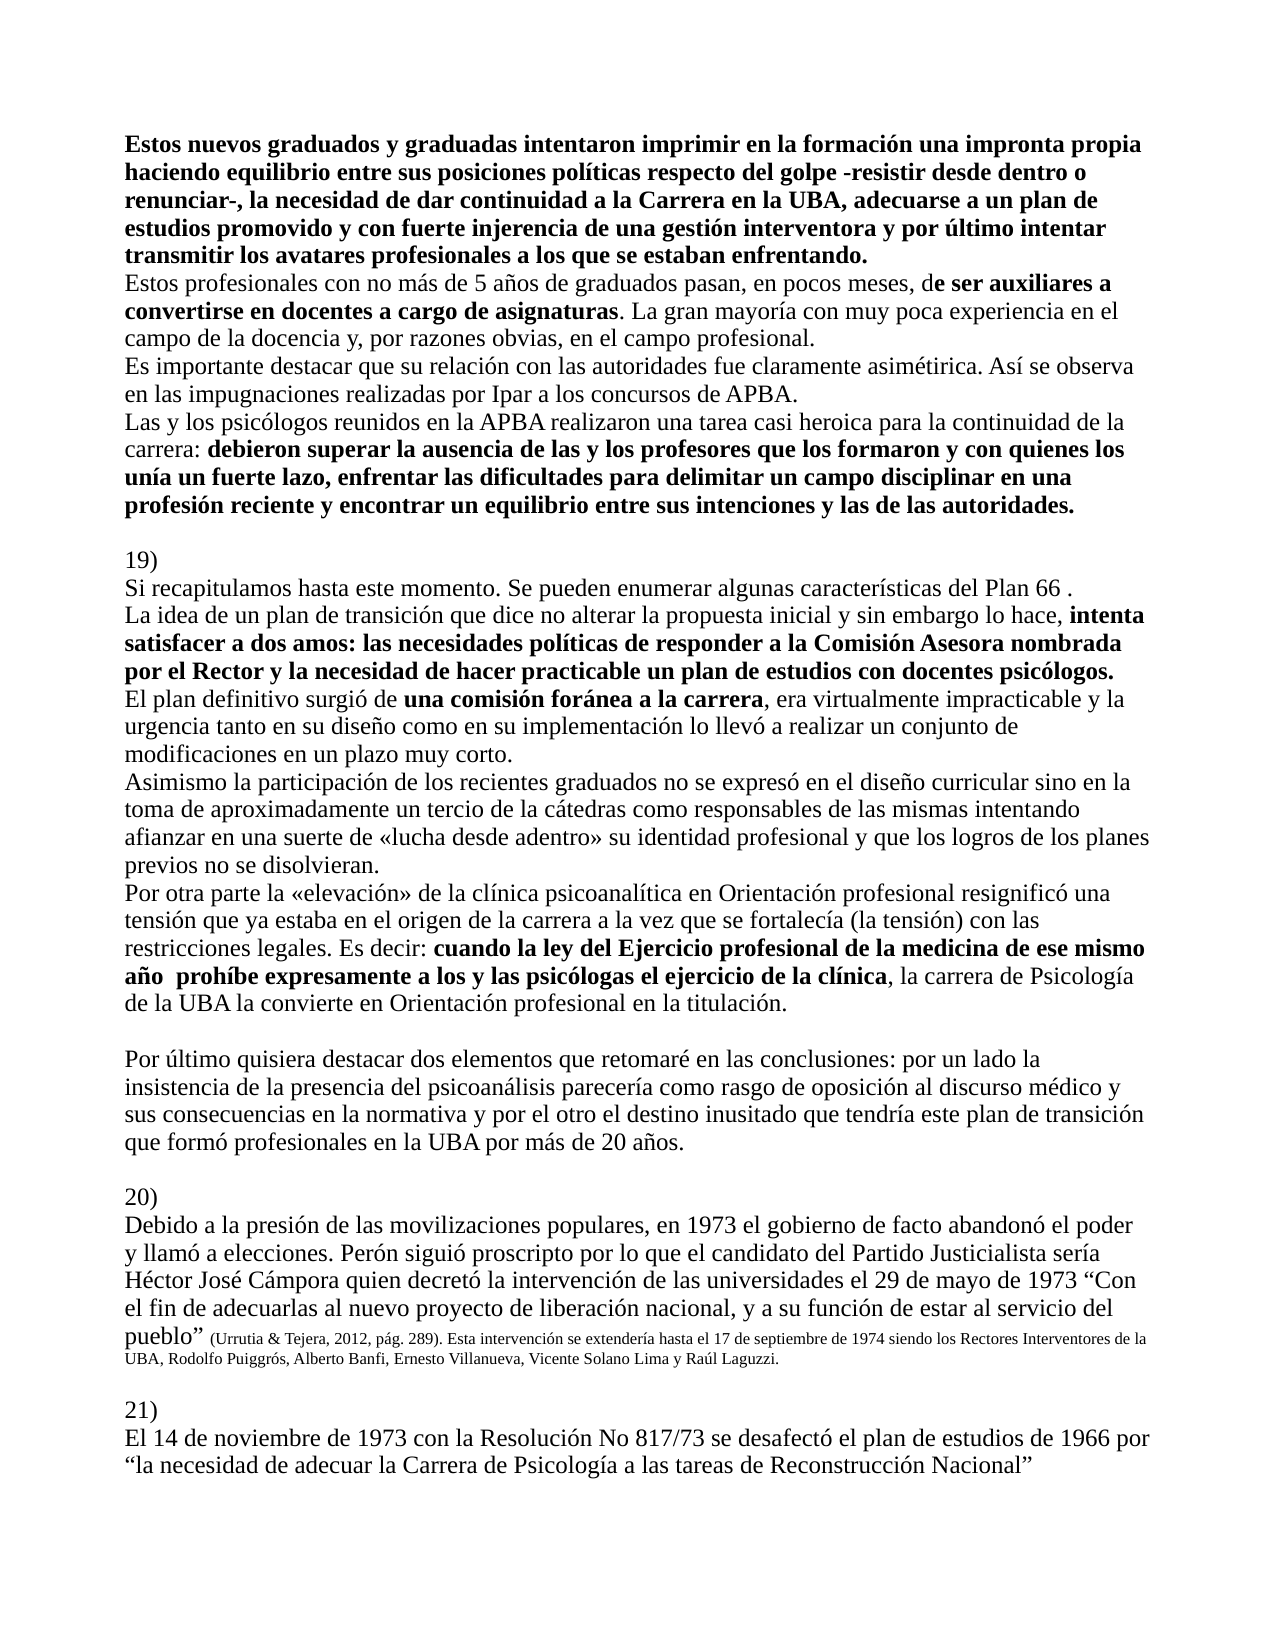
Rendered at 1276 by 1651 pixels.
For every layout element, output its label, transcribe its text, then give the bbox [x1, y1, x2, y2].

text 21) [118, 1396, 1157, 1424]
text Es importante destacar que su relación con las autoridades fue claramente asimétirica. Así se observa en las impugnaciones realizadas por Ipar a los concursos de APBA. [118, 352, 1157, 408]
text Asimismo la participación de los recientes graduados no se expresó en el diseño curricular sino en la toma de aproximadamente un tercio de la cátedras como responsables de las mismas intentando afianzar en una suerte de «lucha desde adentro» su identidad profesional y que los logros de los planes previos no se disolvieran. [118, 768, 1157, 879]
text Estos profesionales con no más de 5 años de graduados pasan, en pocos meses, de ser auxiliares a convertirse en docentes a cargo de asignaturas. La gran mayoría con muy poca experiencia en el campo de la docencia y, por razones obvias, en el campo profesional. [118, 269, 1157, 352]
text Si recapitulamos hasta este momento. Se pueden enumerar algunas características del Plan 66 . [118, 574, 1157, 602]
text Por otra parte la «elevación» de la clínica psicoanalítica en Orientación profesional resignificó una tensión que ya estaba en el origen de la carrera a la vez que se fortalecía (la tensión) con las restricciones legales. Es decir: cuando la ley del Ejercicio profesional de la medicina de ese mismo año prohíbe expresamente a los y las psicólogas el ejercicio de la clínica, la carrera de Psicología de la UBA la convierte en Orientación profesional en la titulación. [118, 879, 1157, 1017]
text El 14 de noviembre de 1973 con la Resolución No 817/73 se desafectó el plan de estudios de 1966 por “la necesidad de adecuar la Carrera de Psicología a las tareas de Reconstrucción Nacional” [118, 1424, 1157, 1485]
text Por último quisiera destacar dos elementos que retomaré en las conclusiones: por un lado la insistencia de la presencia del psicoanálisis parecería como rasgo de oposición al discurso médico y sus consecuencias en la normativa y por el otro el destino inusitado que tendría este plan de transición que formó profesionales en la UBA por más de 20 años. [118, 1045, 1157, 1156]
text El plan definitivo surgió de una comisión foránea a la carrera, era virtualmente impracticable y la urgencia tanto en su diseño como en su implementación lo llevó a realizar un conjunto de modificaciones en un plazo muy corto. [118, 685, 1157, 768]
text La idea de un plan de transición que dice no alterar la propuesta inicial y sin embargo lo hace, intenta satisfacer a dos amos: las necesidades políticas de responder a la Comisión Asesora nombrada por el Rector y la necesidad de hacer practicable un plan de estudios con docentes psicólogos. [118, 602, 1157, 685]
text Debido a la presión de las movilizaciones populares, en 1973 el gobierno de facto abandonó el poder y llamó a elecciones. Perón siguió proscripto por lo que el candidato del Partido Justicialista sería Héctor José Cámpora quien decretó la intervención de las universidades el 29 de mayo de 1973 “Con el fin de adecuarlas al nuevo proyecto de liberación nacional, y a su función de estar al servicio del pueblo” (Urrutia & Tejera, 2012, pág. 289). Esta intervención se extendería hasta el 17 de septiembre de 1974 siendo los Rectores Interventores de la UBA, Rodolfo Puiggrós, Alberto Banfi, Ernesto Villanueva, Vicente Solano Lima y Raúl Laguzzi. [118, 1211, 1157, 1368]
text 19) [118, 546, 1157, 574]
text Estos nuevos graduados y graduadas intentaron imprimir en la formación una impronta propia haciendo equilibrio entre sus posiciones políticas respecto del golpe -resistir desde dentro o renunciar-, la necesidad de dar continuidad a la Carrera en la UBA, adecuarse a un plan de estudios promovido y con fuerte injerencia de una gestión interventora y por último intentar transmitir los avatares profesionales a los que se estaban enfrentando. [118, 124, 1157, 269]
text Las y los psicólogos reunidos en la APBA realizaron una tarea casi heroica para la continuidad de la carrera: debieron superar la ausencia de las y los profesores que los formaron y con quienes los unía un fuerte lazo, enfrentar las dificultades para delimitar un campo disciplinar en una profesión reciente y encontrar un equilibrio entre sus intenciones y las de las autoridades. [118, 408, 1157, 518]
text 20) [118, 1183, 1157, 1211]
